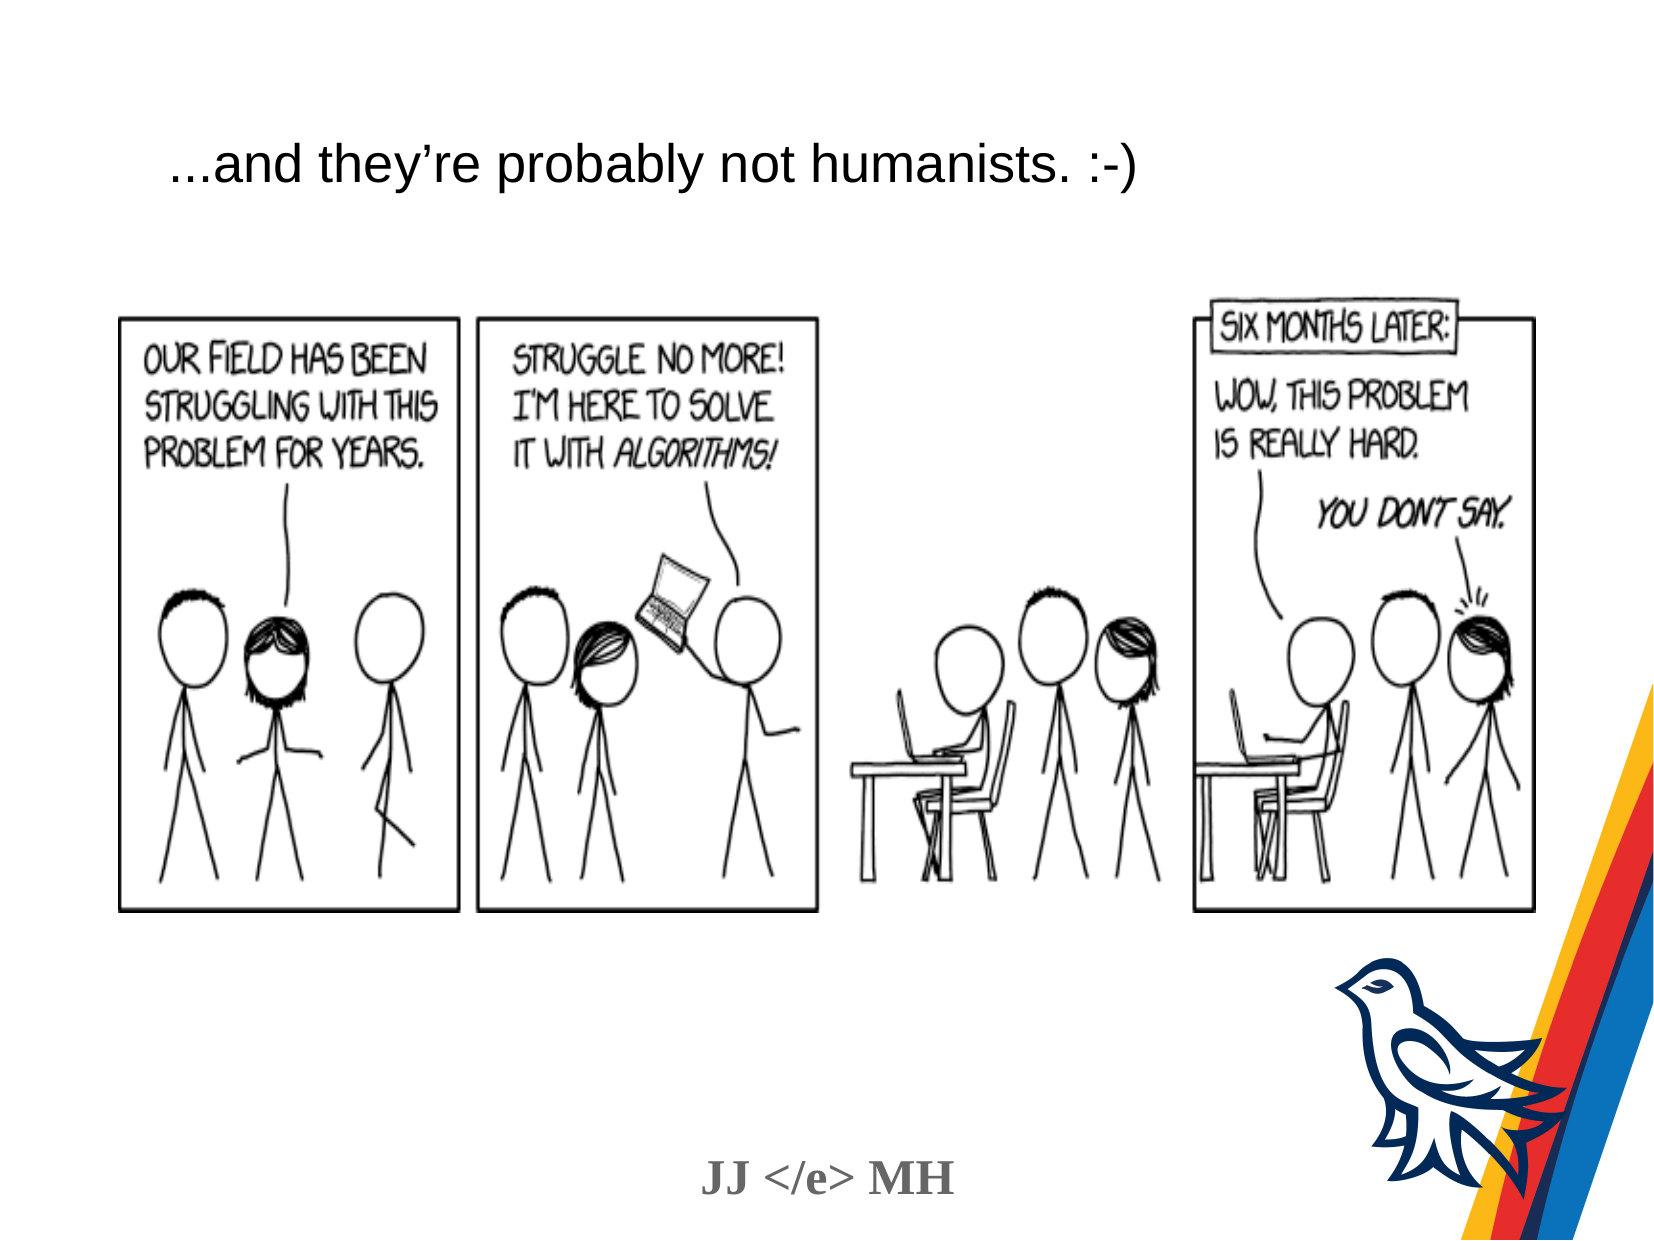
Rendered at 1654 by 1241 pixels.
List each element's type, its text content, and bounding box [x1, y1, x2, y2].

picture [118, 291, 1654, 1240]
text_box ...and they’re probably not humanists. :-) [153, 125, 1359, 252]
